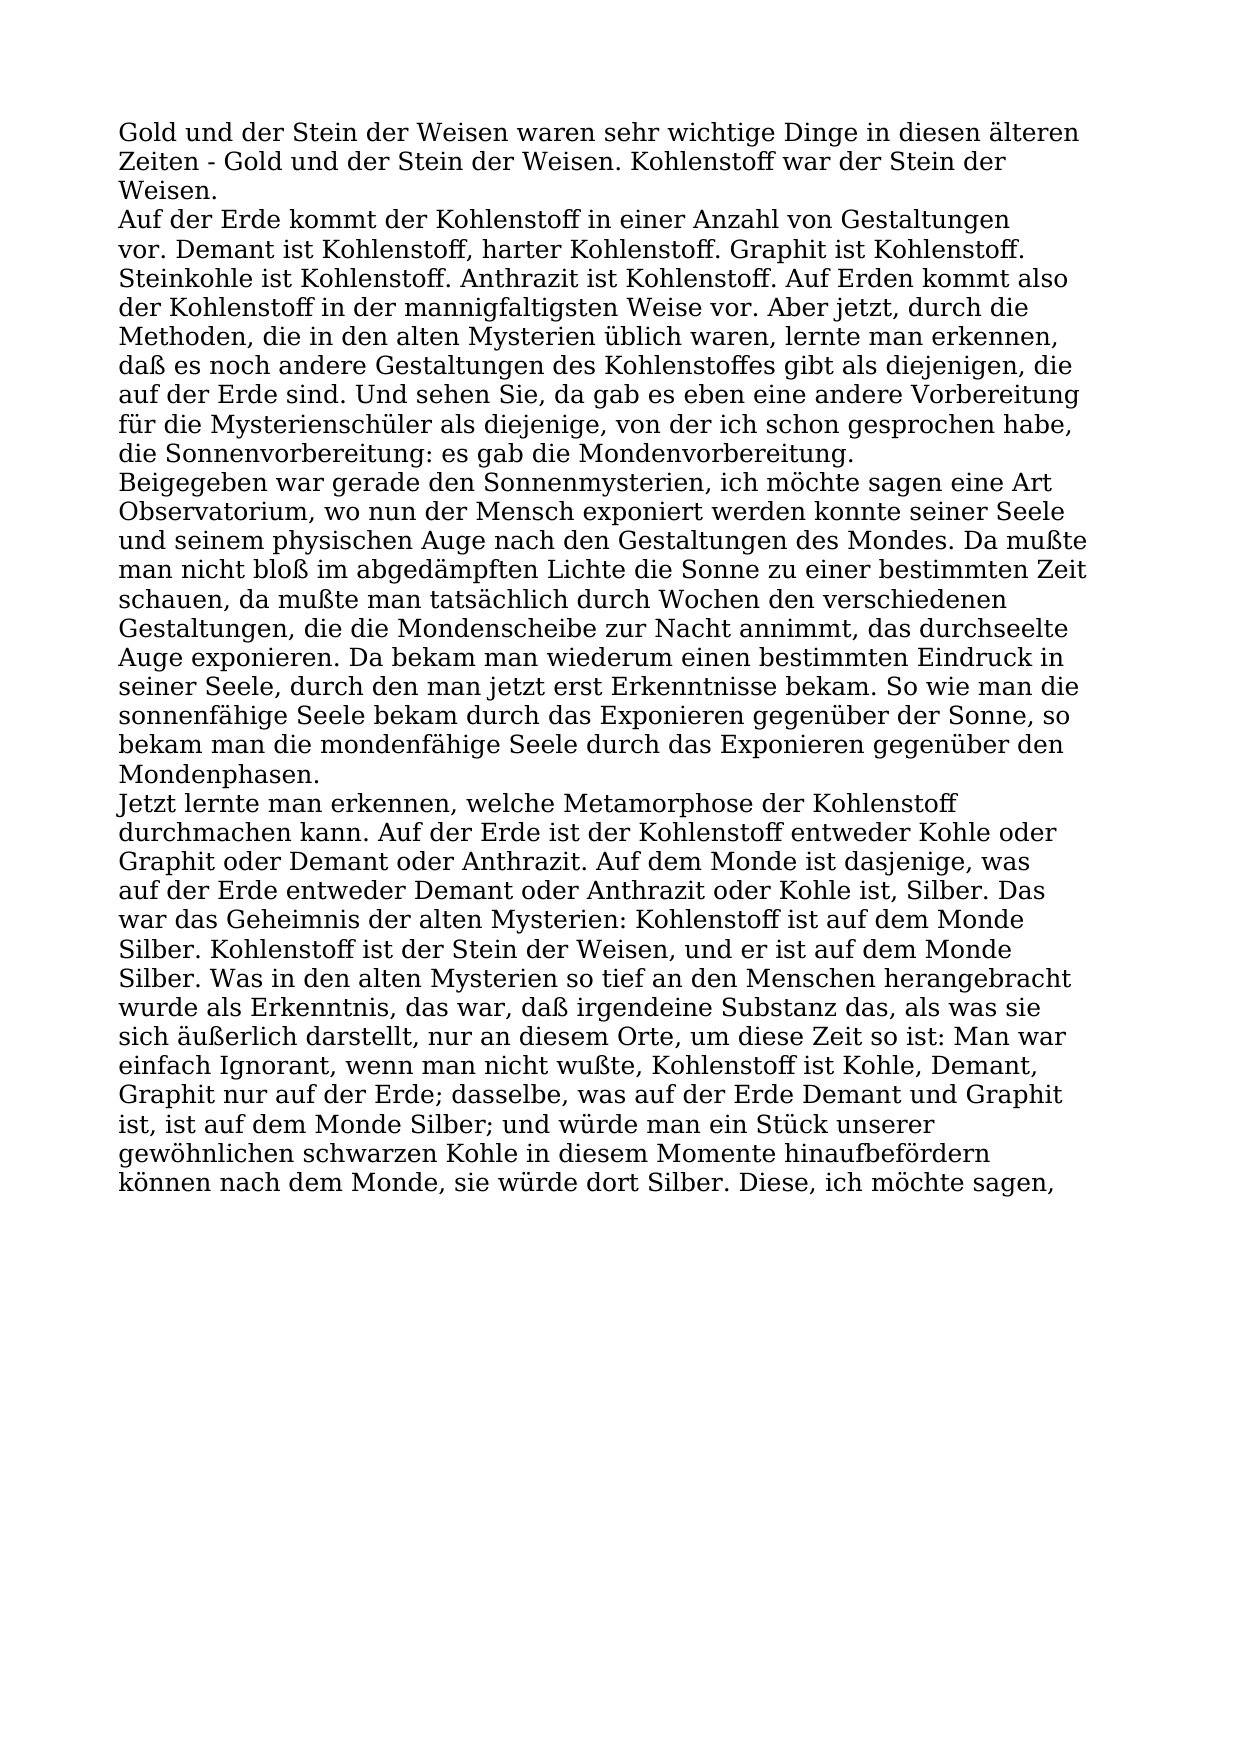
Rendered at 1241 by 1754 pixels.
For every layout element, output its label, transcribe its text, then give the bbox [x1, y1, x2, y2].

text Observatorium, wo nun der Mensch exponiert werden konnte seiner Seele [118, 497, 1122, 526]
text Jetzt lernte man erkennen, welche Metamorphose der Kohlenstoff [118, 789, 1122, 818]
text vor. Demant ist Kohlenstoff, harter Kohlenstoff. Graphit ist Kohlenstoff. [118, 235, 1122, 264]
text seiner Seele, durch den man jetzt erst Erkenntnisse bekam. So wie man die [118, 672, 1122, 701]
text durchmachen kann. Auf der Erde ist der Kohlenstoff entweder Kohle oder [118, 818, 1122, 847]
text Silber. Kohlenstoff ist der Stein der Weisen, und er ist auf dem Monde [118, 935, 1122, 964]
text Gestaltungen, die die Mondenscheibe zur Nacht annimmt, das durchseelte [118, 614, 1122, 643]
text war das Geheimnis der alten Mysterien: Kohlenstoff ist auf dem Monde [118, 906, 1122, 935]
text daß es noch andere Gestaltungen des Kohlenstoffes gibt als diejenigen, die [118, 351, 1122, 381]
text die Sonnenvorbereitung: es gab die Mondenvorbereitung. [118, 439, 1122, 468]
text sonnenfähige Seele bekam durch das Exponieren gegenüber der Sonne, so [118, 701, 1122, 731]
text Methoden, die in den alten Mysterien üblich waren, lernte man erkennen, [118, 322, 1122, 351]
text auf der Erde sind. Und sehen Sie, da gab es eben eine andere Vorbereitung [118, 381, 1122, 410]
text wurde als Erkenntnis, das war, daß irgendeine Substanz das, als was sie [118, 993, 1122, 1022]
text Weisen. [118, 176, 1122, 206]
text der Kohlenstoff in der mannigfaltigsten Weise vor. Aber jetzt, durch die [118, 293, 1122, 322]
text schauen, da mußte man tatsächlich durch Wochen den verschiedenen [118, 585, 1122, 614]
text gewöhnlichen schwarzen Kohle in diesem Momente hinaufbefördern [118, 1139, 1122, 1168]
text und seinem physischen Auge nach den Gestaltungen des Mondes. Da mußte [118, 526, 1122, 556]
text bekam man die mondenfähige Seele durch das Exponieren gegenüber den [118, 731, 1122, 760]
text können nach dem Monde, sie würde dort Silber. Diese, ich möchte sagen, [118, 1168, 1122, 1197]
text Zeiten - Gold und der Stein der Weisen. Kohlenstoff war der Stein der [118, 147, 1122, 176]
text Mondenphasen. [118, 760, 1122, 789]
text Silber. Was in den alten Mysterien so tief an den Menschen herangebracht [118, 964, 1122, 993]
text man nicht bloß im abgedämpften Lichte die Sonne zu einer bestimmten Zeit [118, 556, 1122, 585]
text Steinkohle ist Kohlenstoff. Anthrazit ist Kohlenstoff. Auf Erden kommt also [118, 264, 1122, 293]
text für die Mysterienschüler als diejenige, von der ich schon gesprochen habe, [118, 410, 1122, 439]
text Gold und der Stein der Weisen waren sehr wichtige Dinge in diesen älteren [118, 118, 1122, 147]
text auf der Erde entweder Demant oder Anthrazit oder Kohle ist, Silber. Das [118, 876, 1122, 906]
text ist, ist auf dem Monde Silber; und würde man ein Stück unserer [118, 1110, 1122, 1139]
text einfach Ignorant, wenn man nicht wußte, Kohlenstoff ist Kohle, Demant, [118, 1051, 1122, 1081]
text Auf der Erde kommt der Kohlenstoff in einer Anzahl von Gestaltungen [118, 206, 1122, 235]
text Beigegeben war gerade den Sonnenmysterien, ich möchte sagen eine Art [118, 468, 1122, 497]
text Graphit oder Demant oder Anthrazit. Auf dem Monde ist dasjenige, was [118, 847, 1122, 876]
text sich äußerlich darstellt, nur an diesem Orte, um diese Zeit so ist: Man war [118, 1022, 1122, 1051]
text Graphit nur auf der Erde; dasselbe, was auf der Erde Demant und Graphit [118, 1081, 1122, 1110]
text Auge exponieren. Da bekam man wiederum einen bestimmten Eindruck in [118, 643, 1122, 672]
